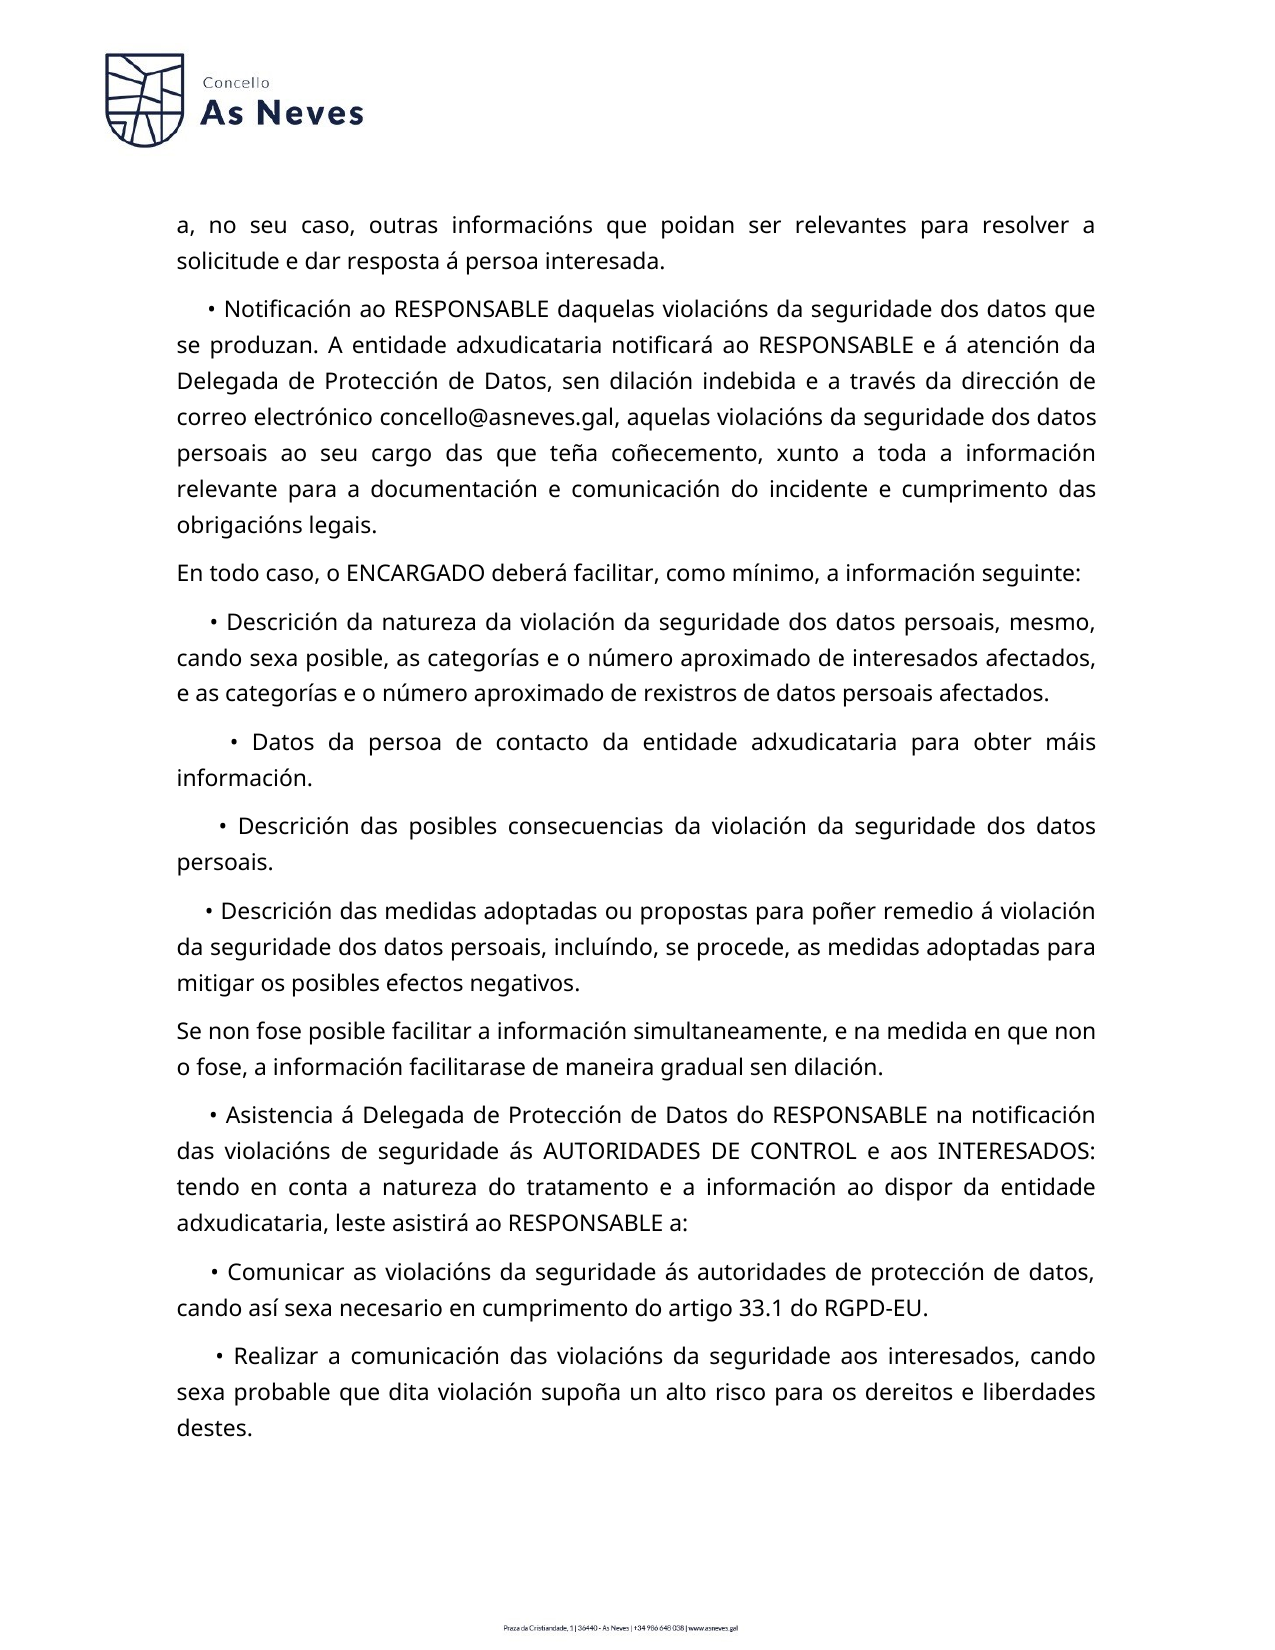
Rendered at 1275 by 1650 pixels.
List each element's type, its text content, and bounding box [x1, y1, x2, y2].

picture [104, 43, 367, 157]
text a, no seu caso, outras informacións que poidan ser relevantes para resolver a solicitude e dar resposta á persoa interesada. [176, 209, 1097, 276]
text • Descrición das posibles consecuencias da violación da seguridade dos datos persoais. [176, 810, 1097, 877]
text • Descrición da natureza da violación da seguridade dos datos persoais, mesmo, cando sexa posible, as categorías e o número aproximado de interesados afectados, e as categorías e o número aproximado de rexistros de datos persoais afectados. [176, 606, 1097, 709]
text • Notificación ao RESPONSABLE daquelas violacións da seguridade dos datos que se produzan. A entidade adxudicataria notificará ao RESPONSABLE e á atención da Delegada de Protección de Datos, sen dilación indebida e a través da dirección de correo electrónico concello@asneves.gal, aquelas violacións da seguridade dos datos persoais ao seu cargo das que teña coñecemento, xunto a toda a información relevante para a documentación e comunicación do incidente e cumprimento das obrigacións legais. [176, 293, 1097, 540]
text • Descrición das medidas adoptadas ou propostas para poñer remedio á violación da seguridade dos datos persoais, incluíndo, se procede, as medidas adoptadas para mitigar os posibles efectos negativos. [176, 894, 1097, 998]
text • Datos da persoa de contacto da entidade adxudicataria para obter máis información. [176, 726, 1097, 793]
text • Comunicar as violacións da seguridade ás autoridades de protección de datos, cando así sexa necesario en cumprimento do artigo 33.1 do RGPD-EU. [176, 1256, 1097, 1323]
text En todo caso, o ENCARGADO deberá facilitar, como mínimo, a información seguinte: [176, 557, 1097, 588]
picture [177, 1606, 1063, 1650]
text Se non fose posible facilitar a información simultaneamente, e na medida en que non o fose, a información facilitarase de maneira gradual sen dilación. [176, 1015, 1097, 1082]
text • Asistencia á Delegada de Protección de Datos do RESPONSABLE na notificación das violacións de seguridade ás AUTORIDADES DE CONTROL e aos INTERESADOS: tendo en conta a natureza do tratamento e a información ao dispor da entidade adxudicataria, leste asistirá ao RESPONSABLE a: [176, 1099, 1097, 1238]
text • Realizar a comunicación das violacións da seguridade aos interesados, cando sexa probable que dita violación supoña un alto risco para os dereitos e liberdades destes. [176, 1340, 1097, 1443]
